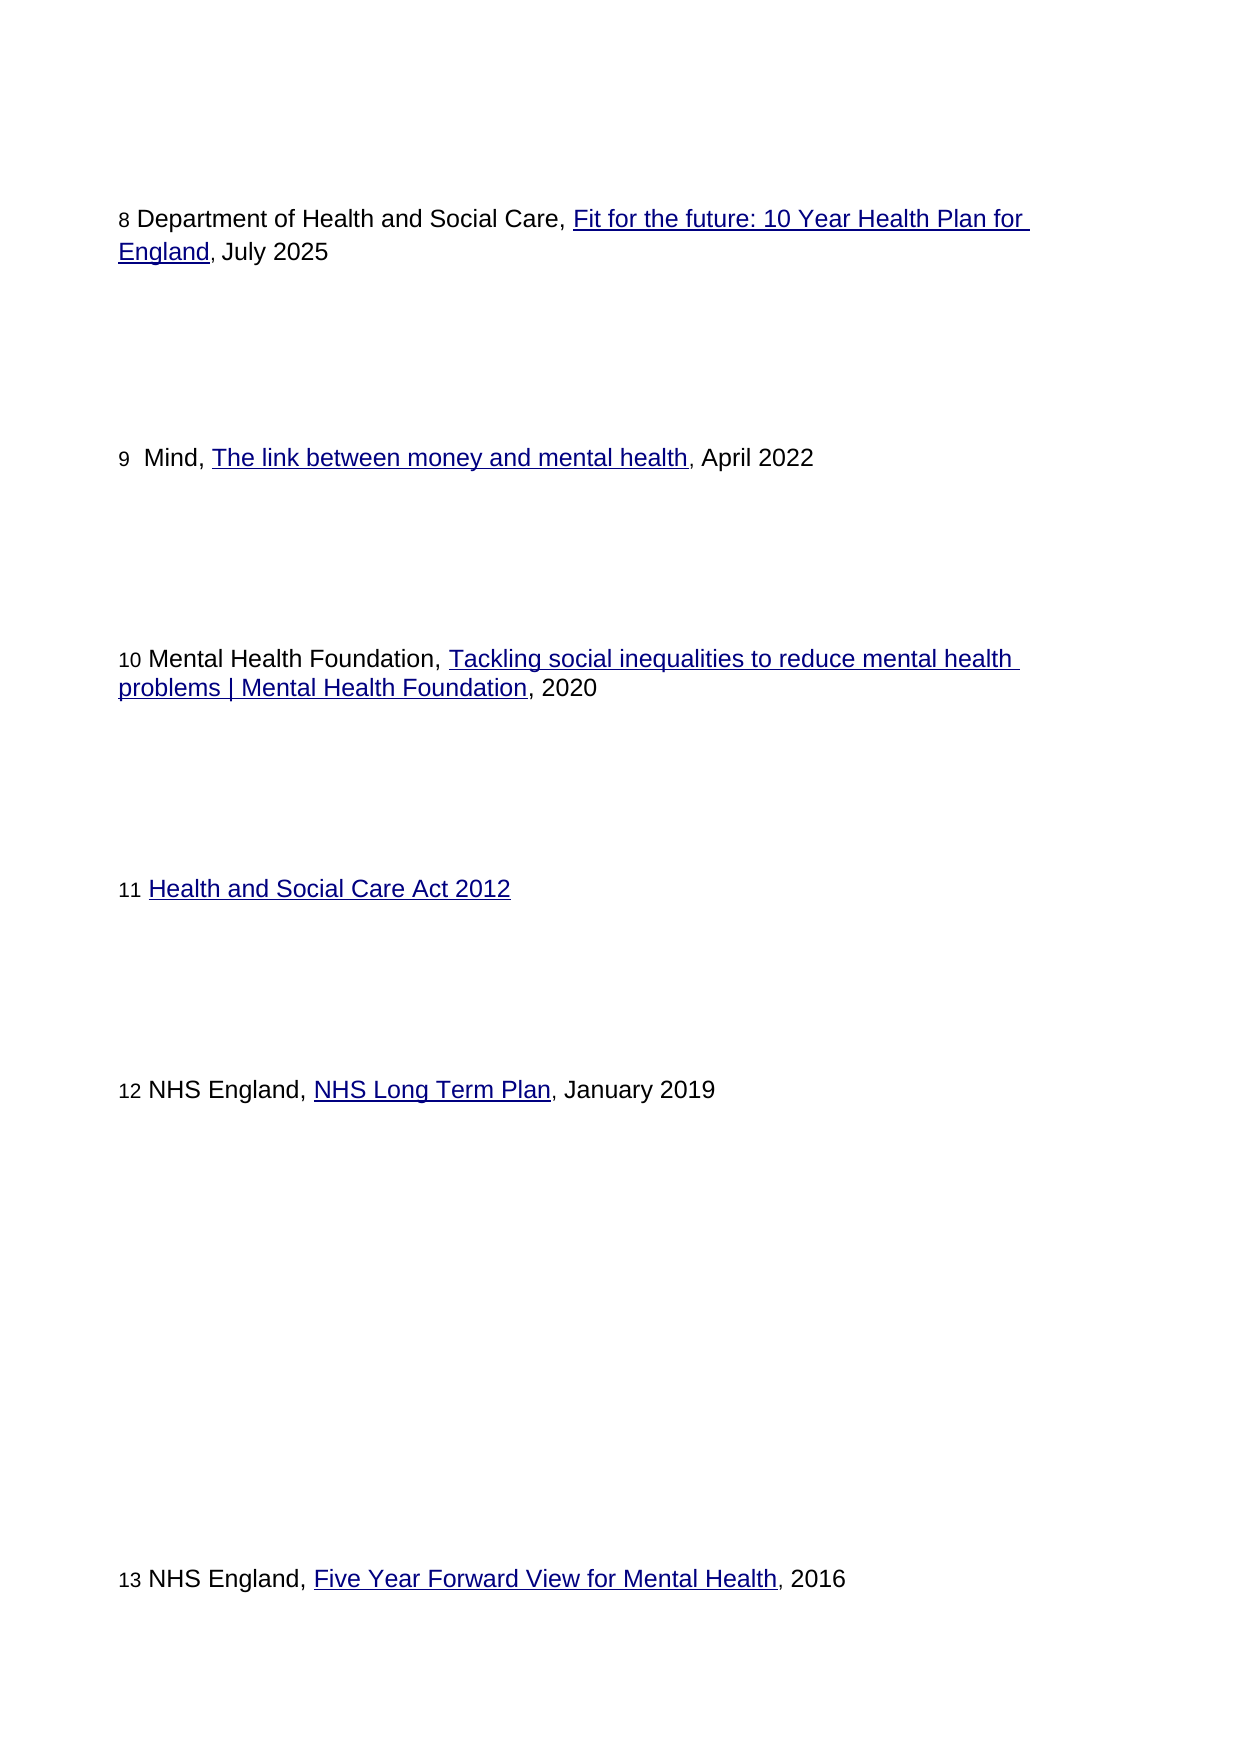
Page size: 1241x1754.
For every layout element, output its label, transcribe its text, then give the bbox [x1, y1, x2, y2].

text NHS England, Five Year Forward View for Mental Health, 2016 [118, 1564, 1122, 1593]
text Mind, The link between money and mental health, April 2022 [118, 443, 1122, 472]
text Department of Health and Social Care, Fit for the future: 10 Year Health Plan for England, July 2025 [118, 204, 1122, 266]
text Health and Social Care Act 2012 [118, 874, 1122, 903]
text Mental Health Foundation, Tackling social inequalities to reduce mental health problems | Mental Health Foundation, 2020 [118, 644, 1122, 702]
text NHS England, NHS Long Term Plan, January 2019 [118, 1075, 1122, 1104]
